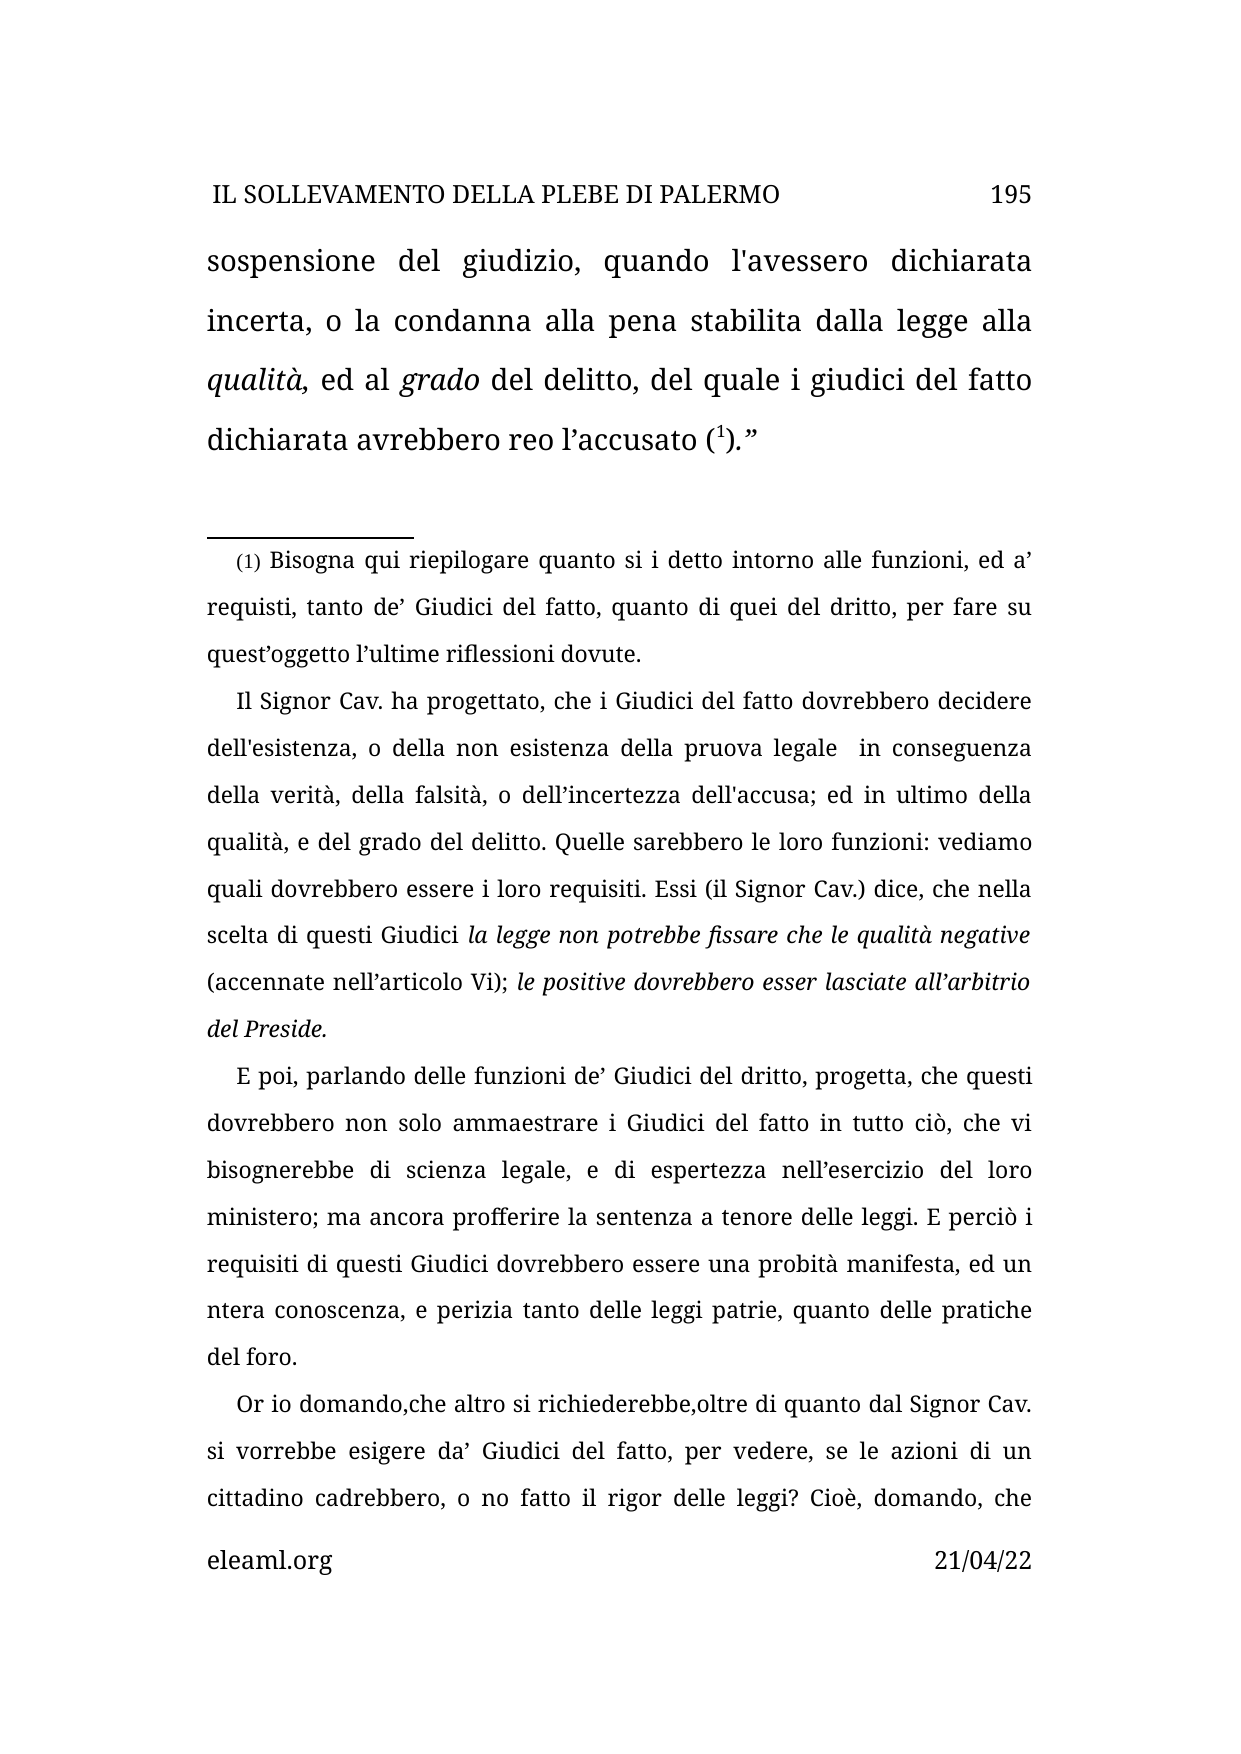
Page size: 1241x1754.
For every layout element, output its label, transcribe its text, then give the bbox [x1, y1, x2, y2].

text E poi, parlando delle funzioni de’ Giudici del dritto, progetta, che questi dovrebbero non solo ammaestrare i Giudici del fatto in tutto ciò, che vi bisognerebbe di scienza legale, e di espertezza nell’esercizio del loro ministero; ma ancora profferire la sentenza a tenore delle leggi. E perciò i requisiti di questi Giudici dovrebbero essere una probità manifesta, ed un ntera conoscenza, e perizia tanto delle leggi patrie, quanto delle pratiche del foro. [207, 1060, 1033, 1373]
text Bisogna qui riepilogare quanto si i detto intorno alle funzioni, ed a’ requisti, tanto de’ Giudici del fatto, quanto di quei del dritto, per fare su quest’oggetto l’ultime riflessioni dovute. [207, 544, 1033, 669]
text Il Signor Cav. ha progettato, che i Giudici del fatto dovrebbero decidere dell'esistenza, o della non esistenza della pruova legale in conseguenza della verità, della falsità, o dell’incertezza dell'accusa; ed in ultimo della qualità, e del grado del delitto. Quelle sarebbero le loro funzioni: vediamo quali dovrebbero essere i loro requisiti. Essi (il Signor Cav.) dice, che nella scelta di questi Giudici la legge non potrebbe fissare che le qualità negative (accennate nell’articolo Vi); le positive dovrebbero esser lasciate all’arbitrio del Preside. [207, 685, 1033, 1044]
text Or io domando,che altro si richiederebbe,oltre di quanto dal Signor Cav. si vorrebbe esigere da’ Giudici del fatto, per vedere, se le azioni di un cittadino cadrebbero, o no fatto il rigor delle leggi? Cioè, domando, che [207, 1388, 1033, 1513]
text sospensione del giudizio, quando l'avessero dichiarata incerta, o la condanna alla pena stabilita dalla legge alla qualità, ed al grado del delitto, del quale i giudici del fatto dichiarata avrebbero reo l’accusato ().” [207, 241, 1033, 459]
